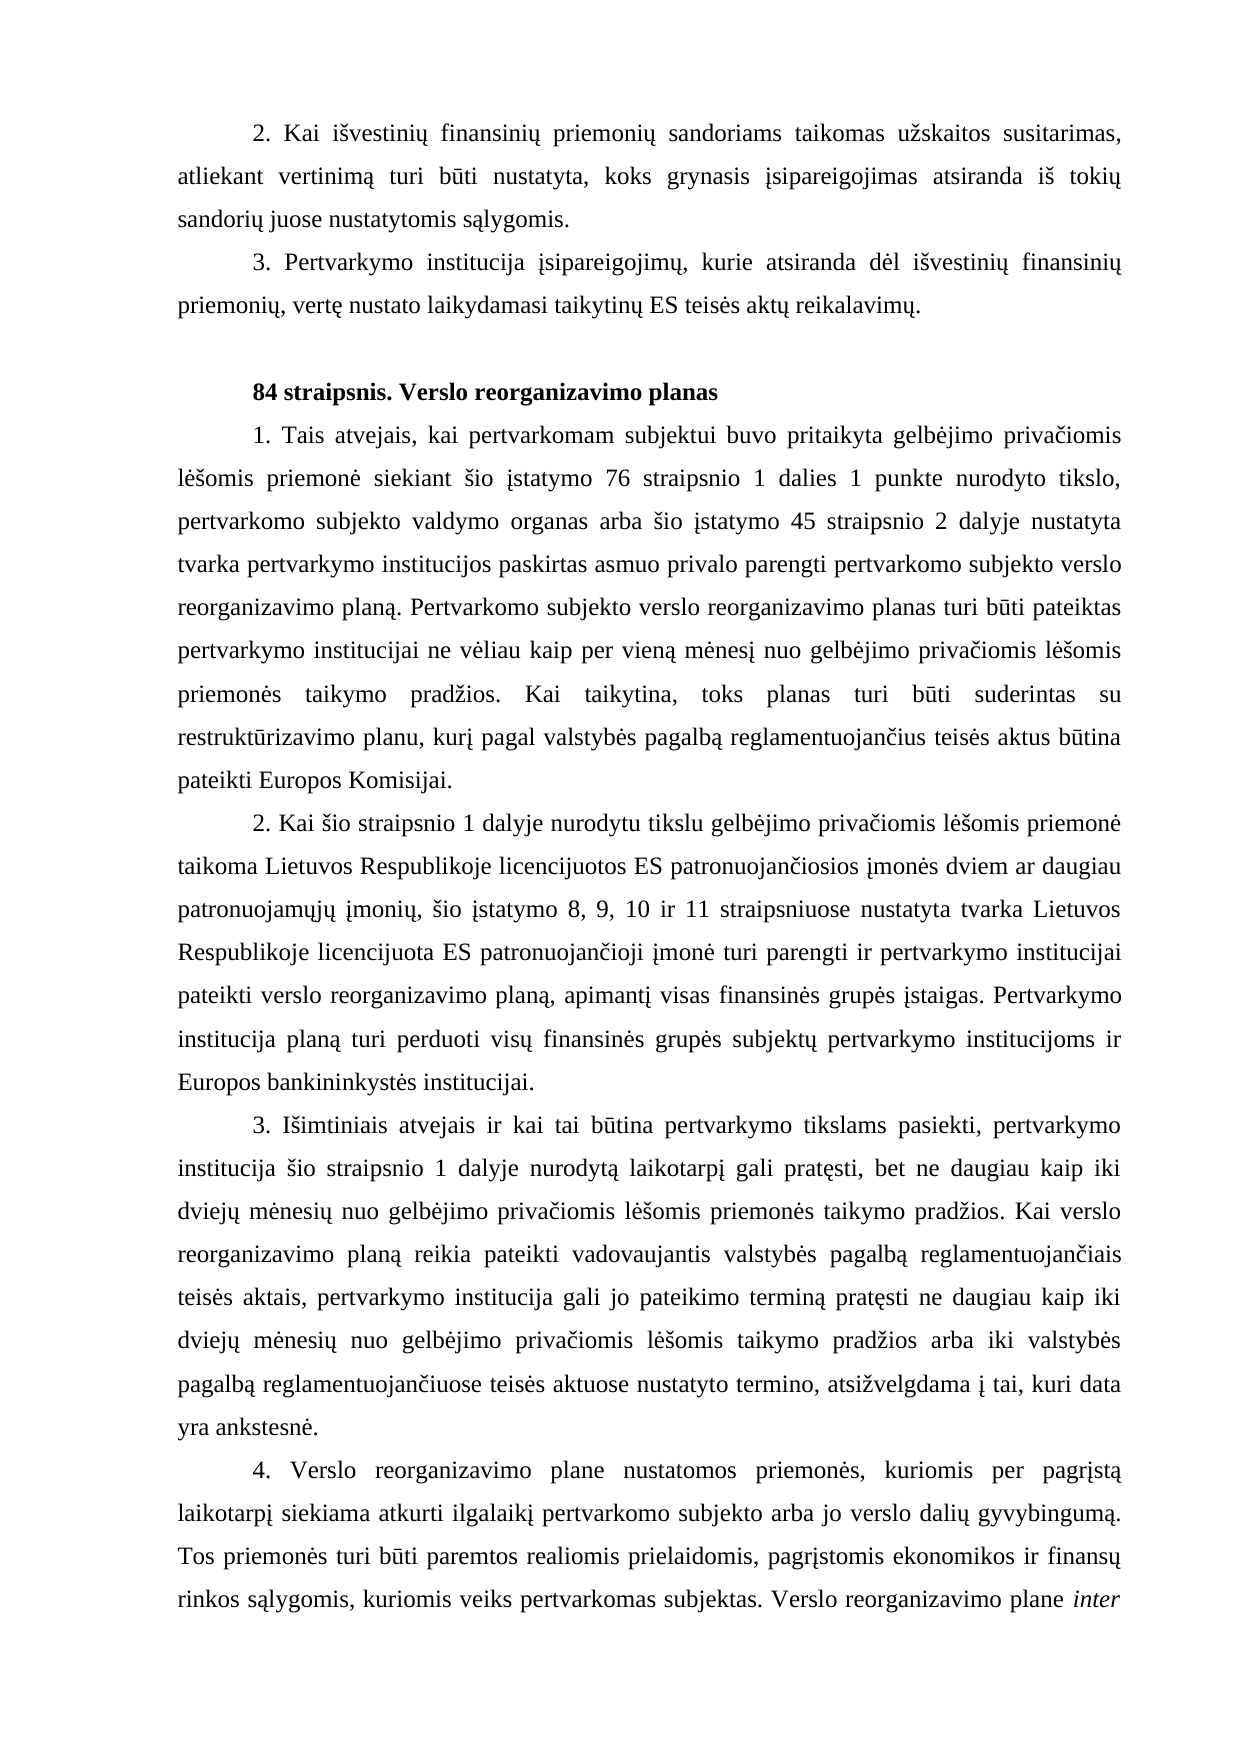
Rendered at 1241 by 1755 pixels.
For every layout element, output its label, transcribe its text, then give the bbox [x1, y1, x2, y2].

text 1. Tais atvejais, kai pertvarkomam subjektui buvo pritaikyta gelbėjimo privačiomis lėšomis priemonė siekiant šio įstatymo 76 straipsnio 1 dalies 1 punkte nurodyto tikslo, pertvarkomo subjekto valdymo organas arba šio įstatymo 45 straipsnio 2 dalyje nustatyta tvarka pertvarkymo institucijos paskirtas asmuo privalo parengti pertvarkomo subjekto verslo reorganizavimo planą. Pertvarkomo subjekto verslo reorganizavimo planas turi būti pateiktas pertvarkymo institucijai ne vėliau kaip per vieną mėnesį nuo gelbėjimo privačiomis lėšomis priemonės taikymo pradžios. Kai taikytina, toks planas turi būti suderintas su restruktūrizavimo planu, kurį pagal valstybės pagalbą reglamentuojančius teisės aktus būtina pateikti Europos Komisijai. [177, 420, 1122, 794]
text 2. Kai šio straipsnio 1 dalyje nurodytu tikslu gelbėjimo privačiomis lėšomis priemonė taikoma Lietuvos Respublikoje licencijuotos ES patronuojančiosios įmonės dviem ar daugiau patronuojamųjų įmonių, šio įstatymo 8, 9, 10 ir 11 straipsniuose nustatyta tvarka Lietuvos Respublikoje licencijuota ES patronuojančioji įmonė turi parengti ir pertvarkymo institucijai pateikti verslo reorganizavimo planą, apimantį visas finansinės grupės įstaigas. Pertvarkymo institucija planą turi perduoti visų finansinės grupės subjektų pertvarkymo institucijoms ir Europos bankininkystės institucijai. [177, 808, 1122, 1096]
text 4. Verslo reorganizavimo plane nustatomos priemonės, kuriomis per pagrįstą laikotarpį siekiama atkurti ilgalaikį pertvarkomo subjekto arba jo verslo dalių gyvybingumą. Tos priemonės turi būti paremtos realiomis prielaidomis, pagrįstomis ekonomikos ir finansų rinkos sąlygomis, kuriomis veiks pertvarkomas subjektas. Verslo reorganizavimo plane inter [177, 1455, 1122, 1613]
text 2. Kai išvestinių finansinių priemonių sandoriams taikomas užskaitos susitarimas, atliekant vertinimą turi būti nustatyta, koks grynasis įsipareigojimas atsiranda iš tokių sandorių juose nustatytomis sąlygomis. [177, 118, 1122, 233]
text 84 straipsnis. Verslo reorganizavimo planas [177, 377, 1122, 406]
text 3. Išimtiniais atvejais ir kai tai būtina pertvarkymo tikslams pasiekti, pertvarkymo institucija šio straipsnio 1 dalyje nurodytą laikotarpį gali pratęsti, bet ne daugiau kaip iki dviejų mėnesių nuo gelbėjimo privačiomis lėšomis priemonės taikymo pradžios. Kai verslo reorganizavimo planą reikia pateikti vadovaujantis valstybės pagalbą reglamentuojančiais teisės aktais, pertvarkymo institucija gali jo pateikimo terminą pratęsti ne daugiau kaip iki dviejų mėnesių nuo gelbėjimo privačiomis lėšomis taikymo pradžios arba iki valstybės pagalbą reglamentuojančiuose teisės aktuose nustatyto termino, atsižvelgdama į tai, kuri data yra ankstesnė. [177, 1110, 1122, 1441]
text 3. Pertvarkymo institucija įsipareigojimų, kurie atsiranda dėl išvestinių finansinių priemonių, vertę nustato laikydamasi taikytinų ES teisės aktų reikalavimų. [177, 247, 1122, 319]
